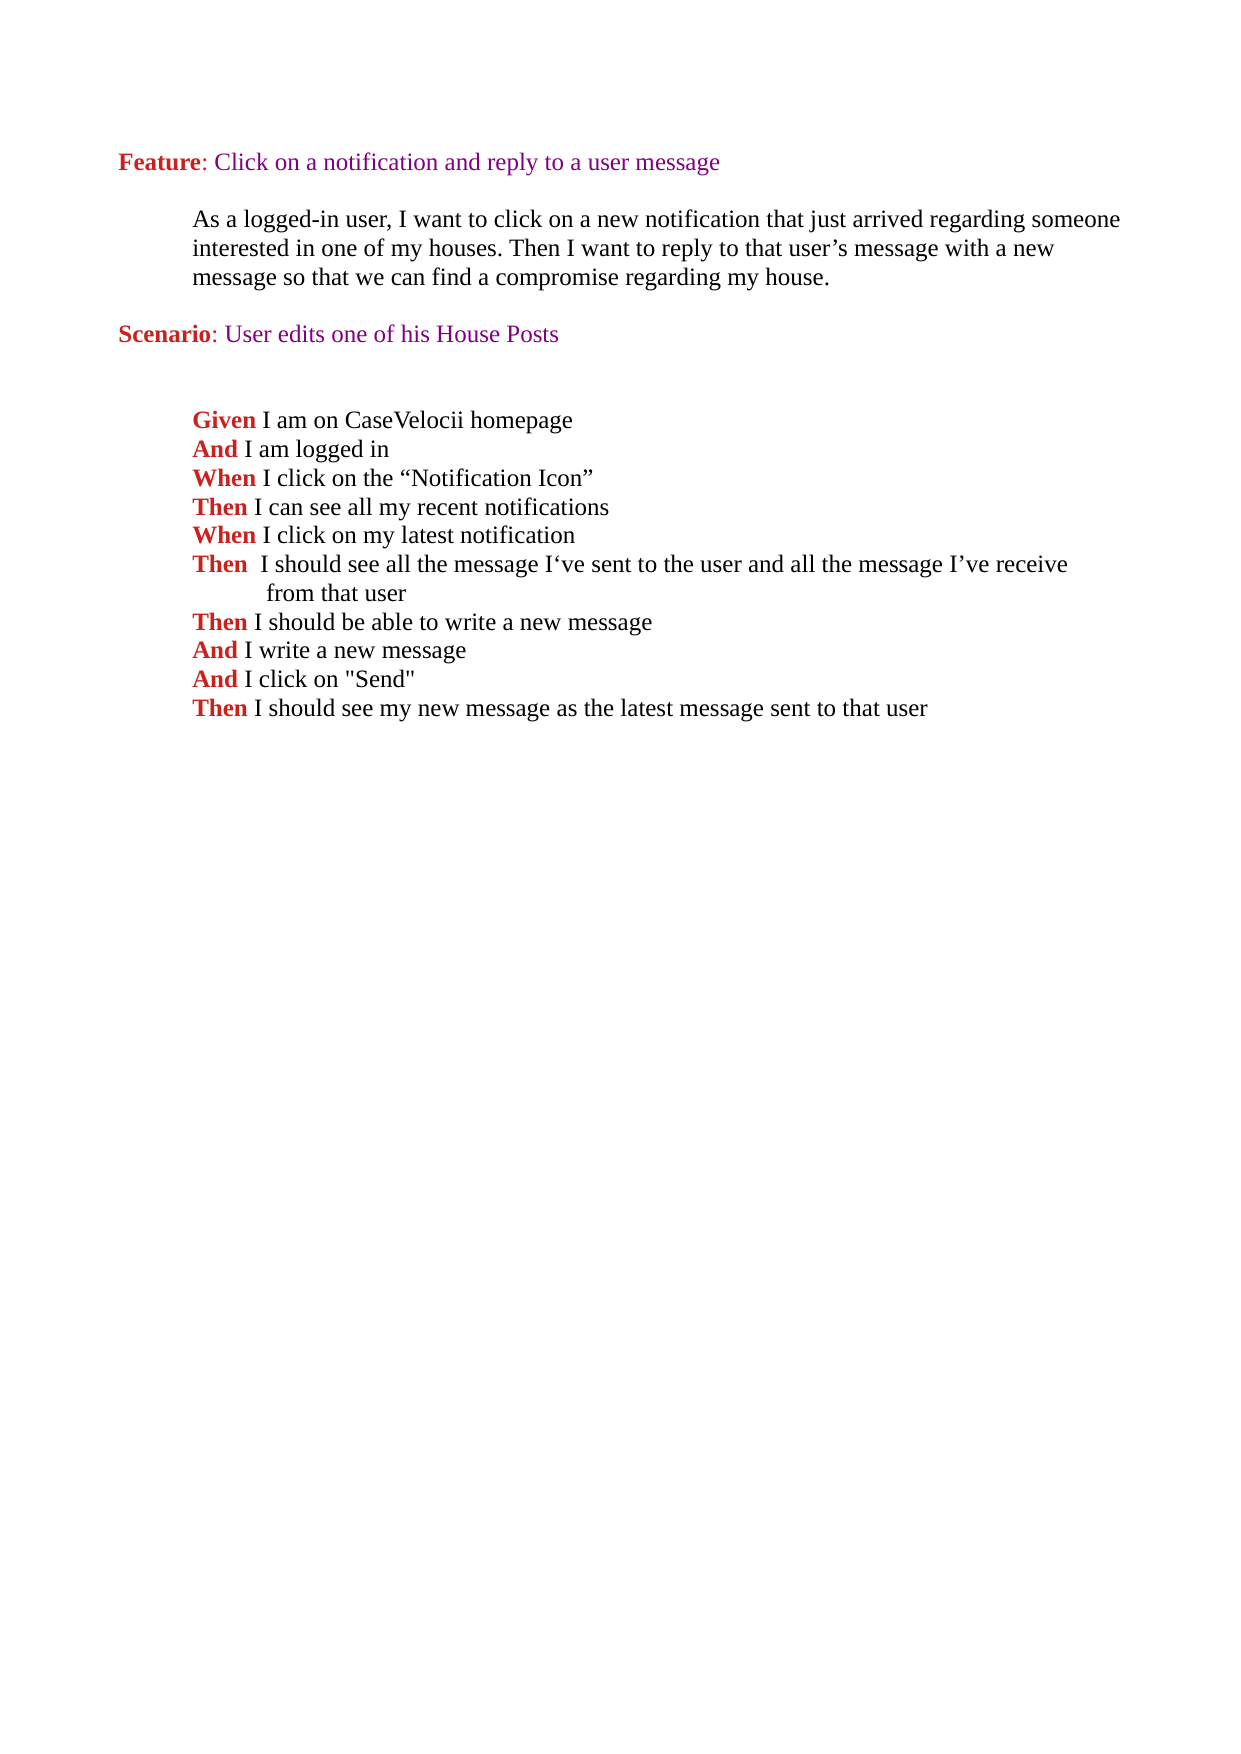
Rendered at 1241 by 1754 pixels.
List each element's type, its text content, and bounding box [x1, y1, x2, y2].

text And I write a new message And I click on "Send" Then I should see my new message as the latest message sent to that user [118, 636, 1122, 751]
text When I click on the “Notification Icon” Then I can see all my recent notifications When I click on my latest notification Then I should see all the message I‘ve sent to the user and all the message I’ve receive from that user Then I should be able to write a new message [118, 463, 1122, 636]
text Feature: Click on a notification and reply to a user message [118, 147, 1122, 176]
text Given I am on CaseVelocii homepage And I am logged in [118, 406, 1122, 463]
text Scenario: User edits one of his House Posts [118, 319, 1122, 348]
text As a logged-in user, I want to click on a new notification that just arrived regarding someone interested in one of my houses. Then I want to reply to that user’s message with a new message so that we can find a compromise regarding my house. [118, 204, 1122, 291]
